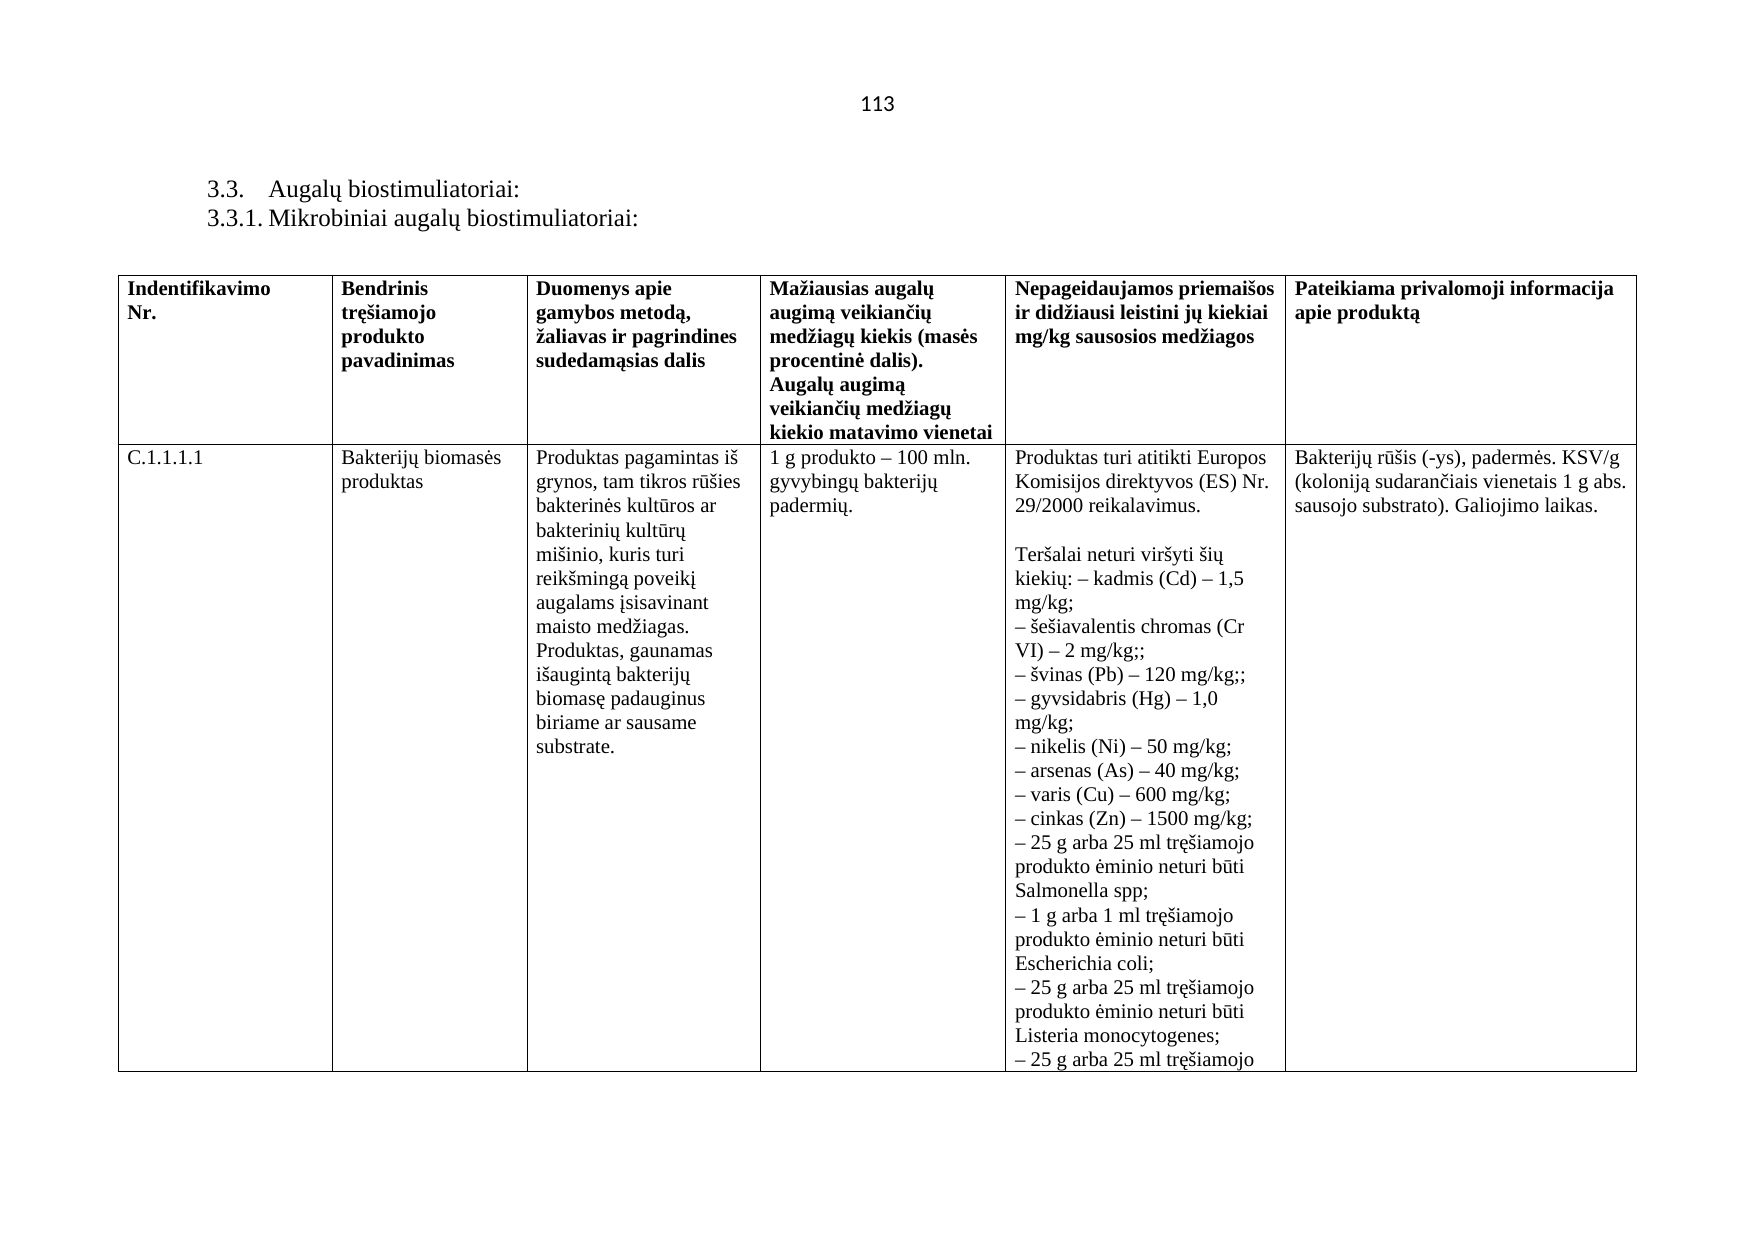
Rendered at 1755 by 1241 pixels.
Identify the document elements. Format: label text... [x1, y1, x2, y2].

table_cell 1 g produkto – 100 mln. gyvybingų bakterijų padermių. [761, 445, 1005, 1071]
table_header Mažiausias augalų augimą veikiančių medžiagų kiekis (masės procentinė dalis). Augalų augimą veikiančių medžiagų kiekio matavimo vienetai [761, 276, 1005, 444]
table_cell Produktas turi atitikti Europos Komisijos direktyvos (ES) Nr. 29/2000 reikalavimus. Teršalai neturi viršyti šių kiekių: – kadmis (Cd) – 1,5 mg/kg; – šešiavalentis chromas (Cr VI) – 2 mg/kg;; – švinas (Pb) – 120 mg/kg;; – gyvsidabris (Hg) – 1,0 mg/kg; – nikelis (Ni) – 50 mg/kg; – arsenas (As) – 40 mg/kg; – varis (Cu) – 600 mg/kg; – cinkas (Zn) – 1500 mg/kg; – 25 g arba 25 ml tręšiamojo produkto ėminio neturi būti Salmonella spp; – 1 g arba 1 ml tręšiamojo produkto ėminio neturi būti Escherichia coli; – 25 g arba 25 ml tręšiamojo produkto ėminio neturi būti Listeria monocytogenes; – 25 g arba 25 ml tręšiamojo [1006, 445, 1285, 1071]
text 3.3. Augalų biostimuliatoriai: [118, 174, 1636, 203]
table_cell Bakterijų rūšis (-ys), padermės. KSV/g (koloniją sudarančiais vienetais 1 g abs. sausojo substrato). Galiojimo laikas. [1286, 445, 1636, 1071]
table_header Pateikiama privalomoji informacija apie produktą [1286, 276, 1636, 444]
table_cell Produktas pagamintas iš grynos, tam tikros rūšies bakterinės kultūros ar bakterinių kultūrų mišinio, kuris turi reikšmingą poveikį augalams įsisavinant maisto medžiagas. Produktas, gaunamas išaugintą bakterijų biomasę padauginus biriame ar sausame substrate. [528, 445, 760, 1071]
text 3.3.1. Mikrobiniai augalų biostimuliatoriai: [118, 203, 1636, 232]
table_header Indentifikavimo Nr. [119, 276, 332, 444]
table_header Duomenys apie gamybos metodą, žaliavas ir pagrindines sudedamąsias dalis [528, 276, 760, 444]
table_header Nepageidaujamos priemaišos ir didžiausi leistini jų kiekiai mg/kg sausosios medžiagos [1006, 276, 1285, 444]
table_header Bendrinis tręšiamojo produkto pavadinimas [333, 276, 527, 444]
table_cell C.1.1.1.1 [119, 445, 332, 1071]
table_cell Bakterijų biomasės produktas [333, 445, 527, 1071]
